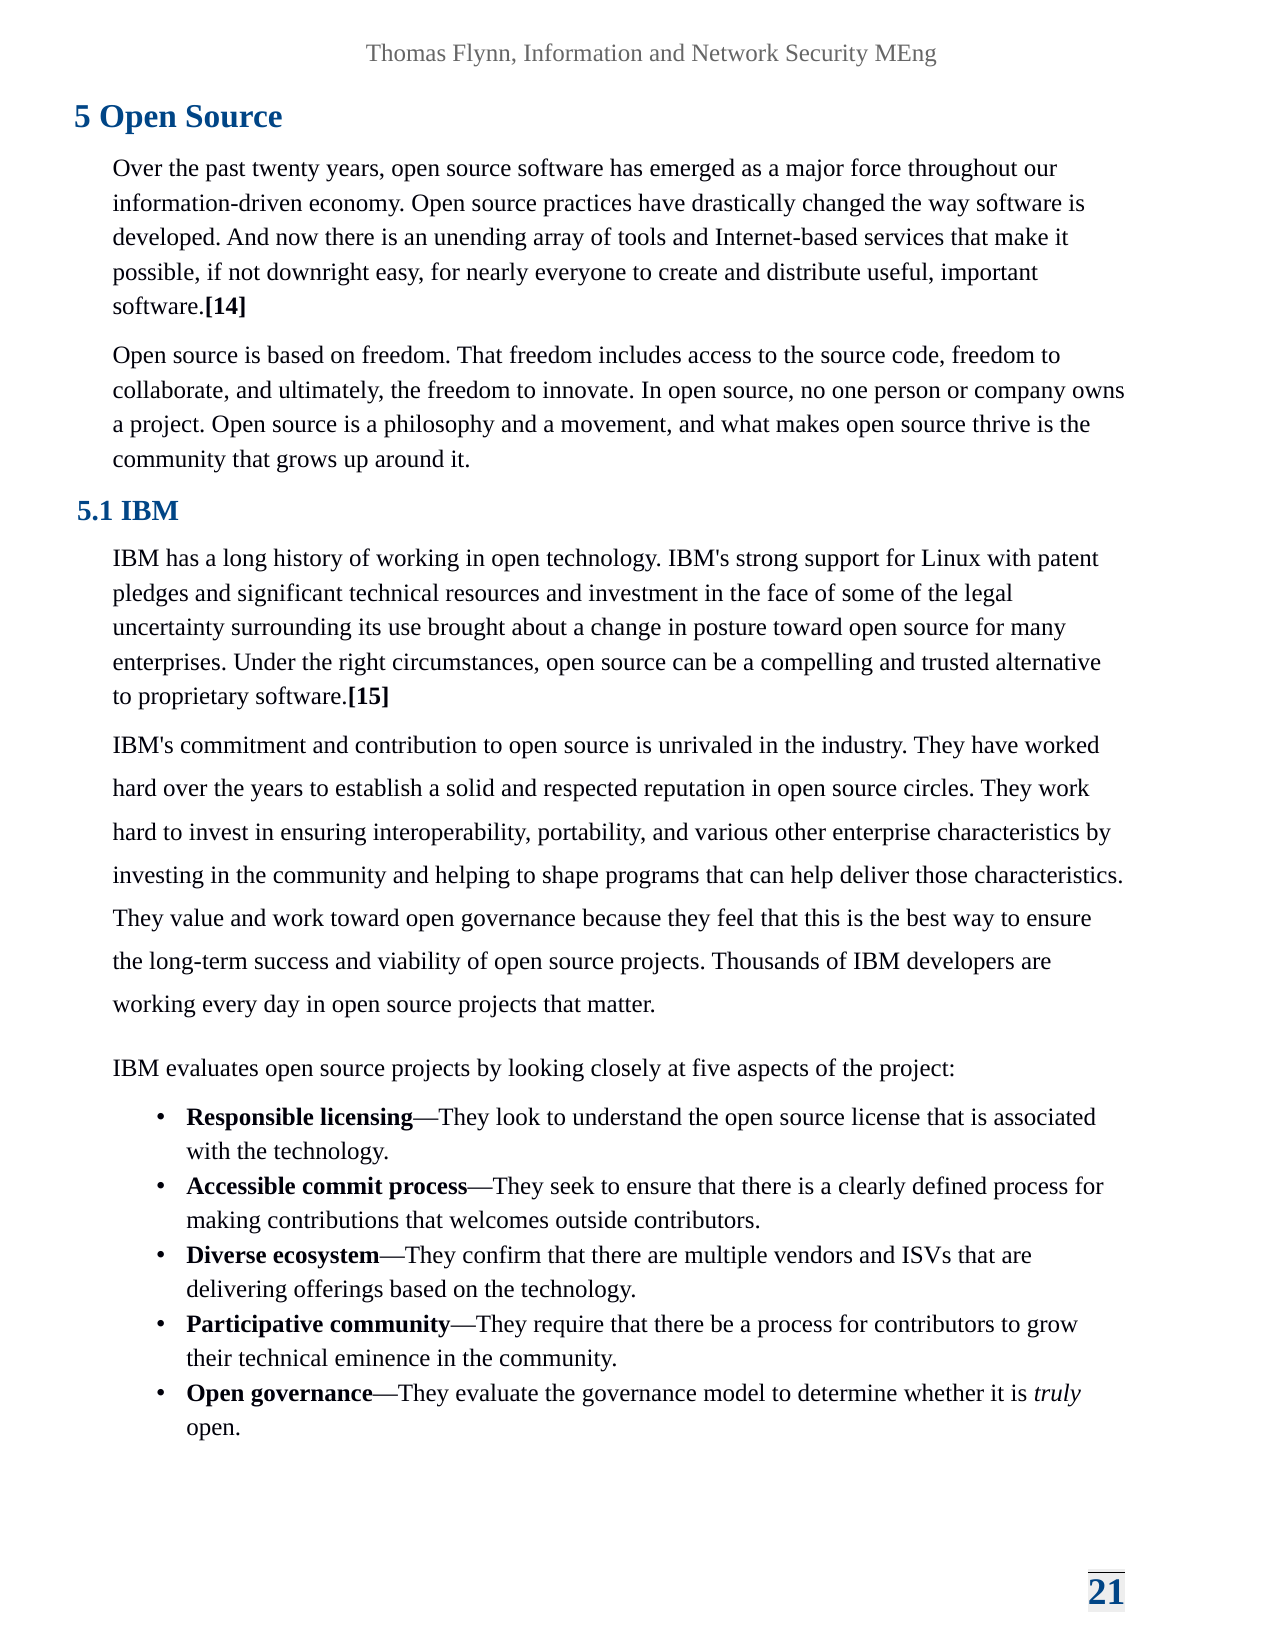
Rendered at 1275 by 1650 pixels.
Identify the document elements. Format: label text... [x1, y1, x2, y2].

text Over the past twenty years, open source software has emerged as a major force throughout our information-driven economy. Open source practices have drastically changed the way software is developed. And now there is an unending array of tools and Internet-based services that make it possible, if not downright easy, for nearly everyone to create and distribute useful, important software.[14] [112, 153, 1125, 320]
list Accessible commit process—They seek to ensure that there is a clearly defined process for making contributions that welcomes outside contributors. [156, 1171, 1125, 1234]
list Diverse ecosystem—They confirm that there are multiple vendors and ISVs that are delivering offerings based on the technology. [156, 1240, 1125, 1303]
list Open governance—They evaluate the governance model to determine whether it is truly open. [156, 1378, 1125, 1441]
subtitle 5.1 IBM [74, 493, 1125, 527]
text Open source is based on freedom. That freedom includes access to the source code, freedom to collaborate, and ultimately, the freedom to innovate. In open source, no one person or company owns a project. Open source is a philosophy and a movement, and what makes open source thrive is the community that grows up around it. [112, 341, 1125, 473]
list Responsible licensing—They look to understand the open source license that is associated with the technology. [156, 1102, 1125, 1165]
text IBM has a long history of working in open technology. IBM's strong support for Linux with patent pledges and significant technical resources and investment in the face of some of the legal uncertainty surrounding its use brought about a change in posture toward open source for many enterprises. Under the right circumstances, open source can be a compelling and trusted alternative to proprietary software.[15] [112, 543, 1125, 710]
text IBM's commitment and contribution to open source is unrivaled in the industry. They have worked hard over the years to establish a solid and respected reputation in open source circles. They work hard to invest in ensuring interoperability, portability, and various other enterprise characteristics by investing in the community and helping to shape programs that can help deliver those characteristics. They value and work toward open governance because they feel that this is the best way to ensure the long-term success and viability of open source projects. Thousands of IBM developers are working every day in open source projects that matter. [112, 730, 1125, 1018]
list Participative community—They require that there be a process for contributors to grow their technical eminence in the community. [156, 1309, 1125, 1372]
subtitle 5 Open Source [74, 96, 1125, 134]
text IBM evaluates open source projects by looking closely at five aspects of the project: [112, 1053, 1125, 1082]
